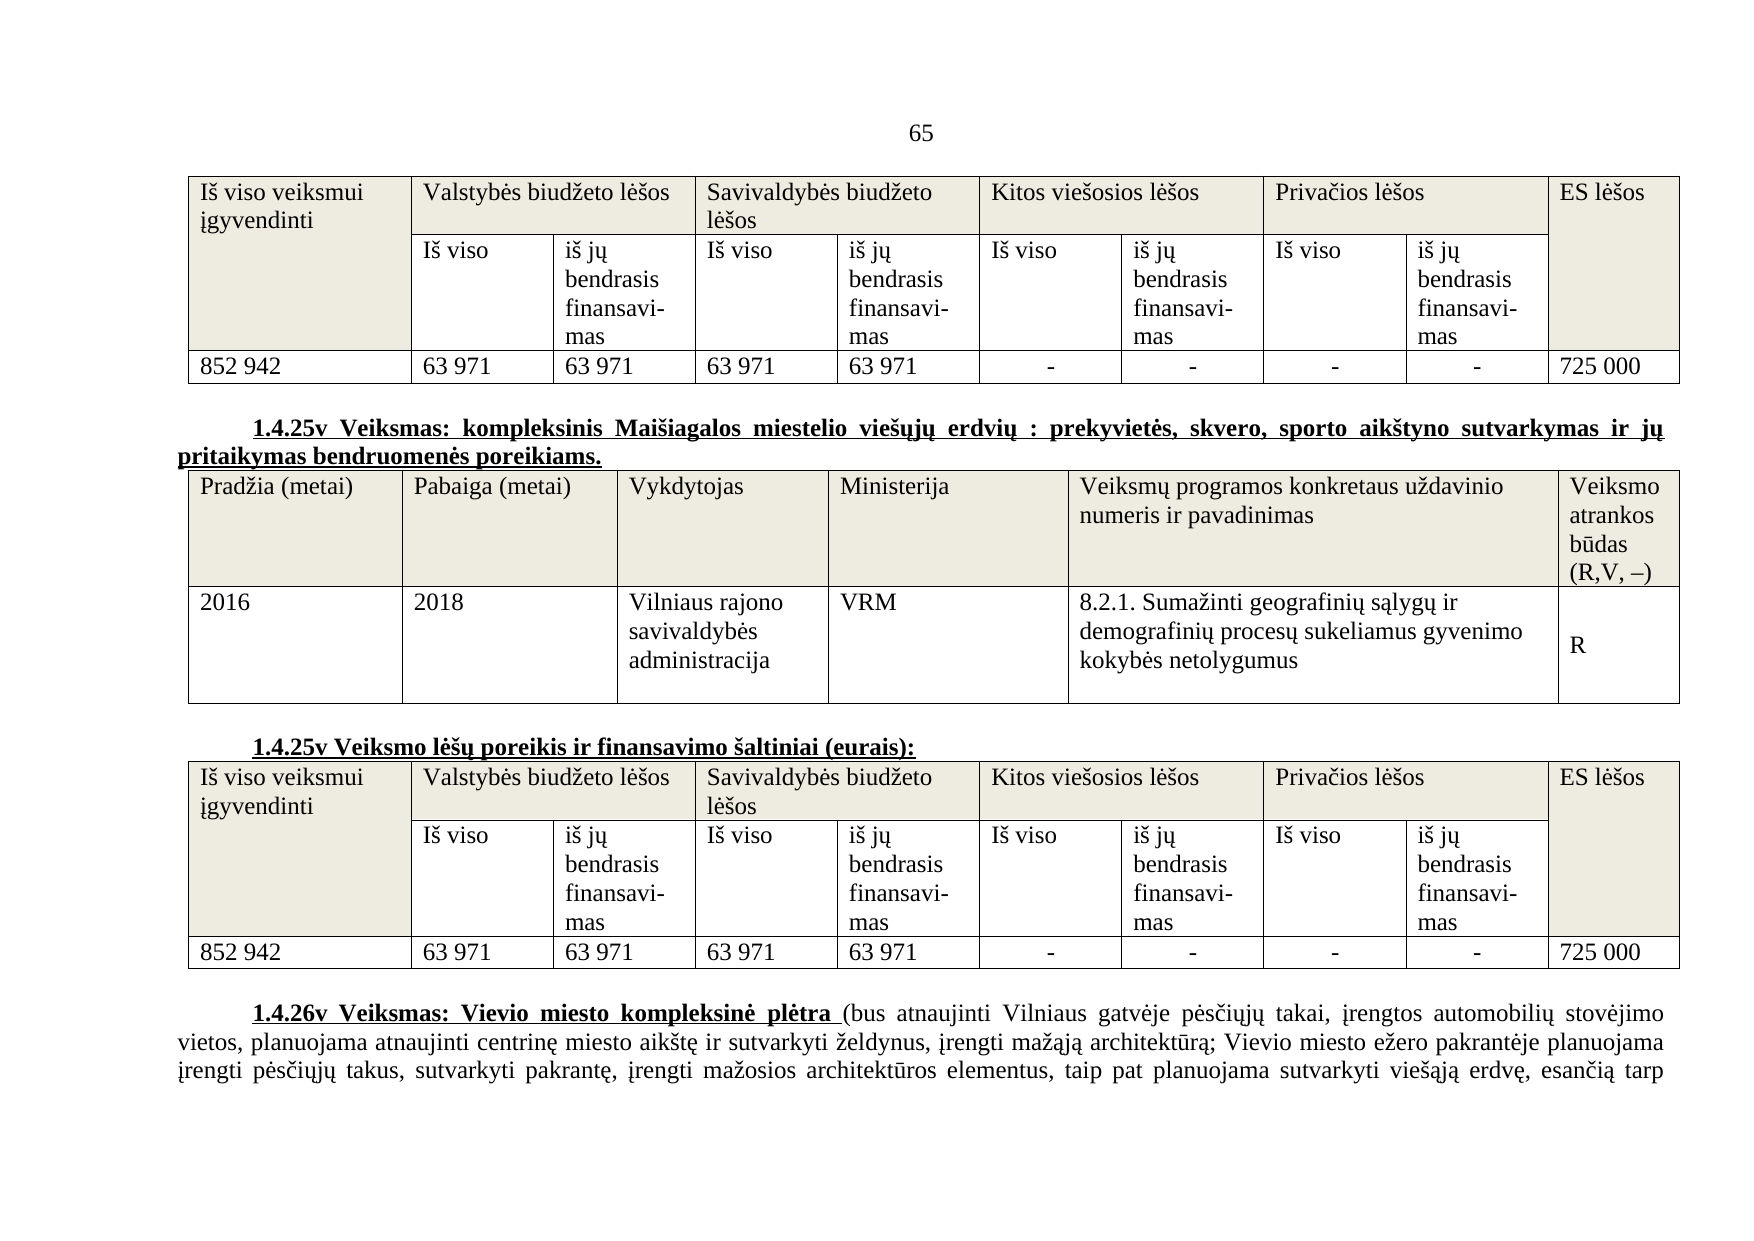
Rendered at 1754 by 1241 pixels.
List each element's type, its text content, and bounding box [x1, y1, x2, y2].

table_cell 852 942 [189, 351, 411, 383]
table_cell R [1559, 587, 1679, 702]
table_header Savivaldybės biudžeto lėšos [696, 177, 979, 234]
table_cell VRM [829, 587, 1068, 702]
table_cell 725 000 [1549, 937, 1679, 968]
text 1.4.25v Veiksmas: kompleksinis Maišiagalos miestelio viešųjų erdvių : prekyvietės, skvero, sporto aikštyno sutvarkymas ir jų pritaikymas bendruomenės poreikiams. [177, 413, 1665, 470]
table_cell 63 971 [554, 351, 695, 383]
table_cell iš jų bendrasis finansavi- mas [1407, 821, 1548, 936]
table_cell Vilniaus rajono savivaldybės administracija [618, 587, 828, 702]
table_header Savivaldybės biudžeto lėšos [696, 762, 979, 819]
table_cell Iš viso [696, 235, 837, 350]
table_header Privačios lėšos [1264, 762, 1548, 819]
table_header Valstybės biudžeto lėšos [412, 762, 695, 819]
table_cell Iš viso [412, 821, 553, 936]
table_cell 63 971 [838, 937, 979, 968]
table_cell iš jų bendrasis finansavi- mas [1122, 821, 1263, 936]
table_cell 2016 [189, 587, 402, 702]
table_cell iš jų bendrasis finansavi- mas [1122, 235, 1263, 350]
table_cell 63 971 [412, 937, 553, 968]
table_cell 8.2.1. Sumažinti geografinių sąlygų ir demografinių procesų sukeliamus gyvenimo kokybės netolygumus [1069, 587, 1558, 702]
table_cell iš jų bendrasis finansavi- mas [554, 821, 695, 936]
table_cell - [1264, 937, 1406, 968]
table_cell iš jų bendrasis finansavi- mas [838, 235, 979, 350]
table_cell Iš viso [1264, 821, 1406, 936]
table_cell Iš viso [980, 235, 1121, 350]
table_cell Iš viso [412, 235, 553, 350]
table_cell - [1122, 351, 1263, 383]
table_cell - [980, 937, 1121, 968]
table_cell 63 971 [412, 351, 553, 383]
table_header ES lėšos [1549, 762, 1679, 936]
table_header Privačios lėšos [1264, 177, 1548, 234]
table_header Ministerija [829, 471, 1068, 586]
text 1.4.26v Veiksmas: Vievio miesto kompleksinė plėtra (bus atnaujinti Vilniaus gatvėje pėsčiųjų takai, įrengtos automobilių stovėjimo vietos, planuojama atnaujinti centrinę miesto aikštę ir sutvarkyti želdynus, įrengti mažąją architektūrą; Vievio miesto ežero pakrantėje planuojama įrengti pėsčiųjų takus, sutvarkyti pakrantę, įrengti mažosios architektūros elementus, taip pat planuojama sutvarkyti viešąją erdvę, esančią tarp [177, 998, 1665, 1084]
table_header ES lėšos [1549, 177, 1679, 350]
table_header Iš viso veiksmui įgyvendinti [189, 762, 411, 936]
table_cell 725 000 [1549, 351, 1679, 383]
table_cell - [1407, 351, 1548, 383]
table_header Vykdytojas [618, 471, 828, 586]
table_header Pradžia (metai) [189, 471, 402, 586]
table_header Iš viso veiksmui įgyvendinti [189, 177, 411, 350]
table_header Veiksmo atrankos būdas (R,V, –) [1559, 471, 1679, 586]
table_cell 63 971 [838, 351, 979, 383]
table_cell iš jų bendrasis finansavi- mas [1407, 235, 1548, 350]
table_header Kitos viešosios lėšos [980, 762, 1263, 819]
table_cell 63 971 [696, 351, 837, 383]
table_header Kitos viešosios lėšos [980, 177, 1263, 234]
table_cell Iš viso [980, 821, 1121, 936]
table_cell 63 971 [696, 937, 837, 968]
table_cell 2018 [403, 587, 617, 702]
table_cell - [1407, 937, 1548, 968]
table_header Pabaiga (metai) [403, 471, 617, 586]
table_cell 63 971 [554, 937, 695, 968]
table_cell Iš viso [1264, 235, 1406, 350]
text 1.4.25v Veiksmo lėšų poreikis ir finansavimo šaltiniai (eurais): [177, 732, 1665, 761]
table_cell - [1264, 351, 1406, 383]
table_header Valstybės biudžeto lėšos [412, 177, 695, 234]
table_header Veiksmų programos konkretaus uždavinio numeris ir pavadinimas [1069, 471, 1558, 586]
table_cell 852 942 [189, 937, 411, 968]
table_cell iš jų bendrasis finansavi- mas [554, 235, 695, 350]
table_cell Iš viso [696, 821, 837, 936]
table_cell iš jų bendrasis finansavi- mas [838, 821, 979, 936]
table_cell - [980, 351, 1121, 383]
table_cell - [1122, 937, 1263, 968]
